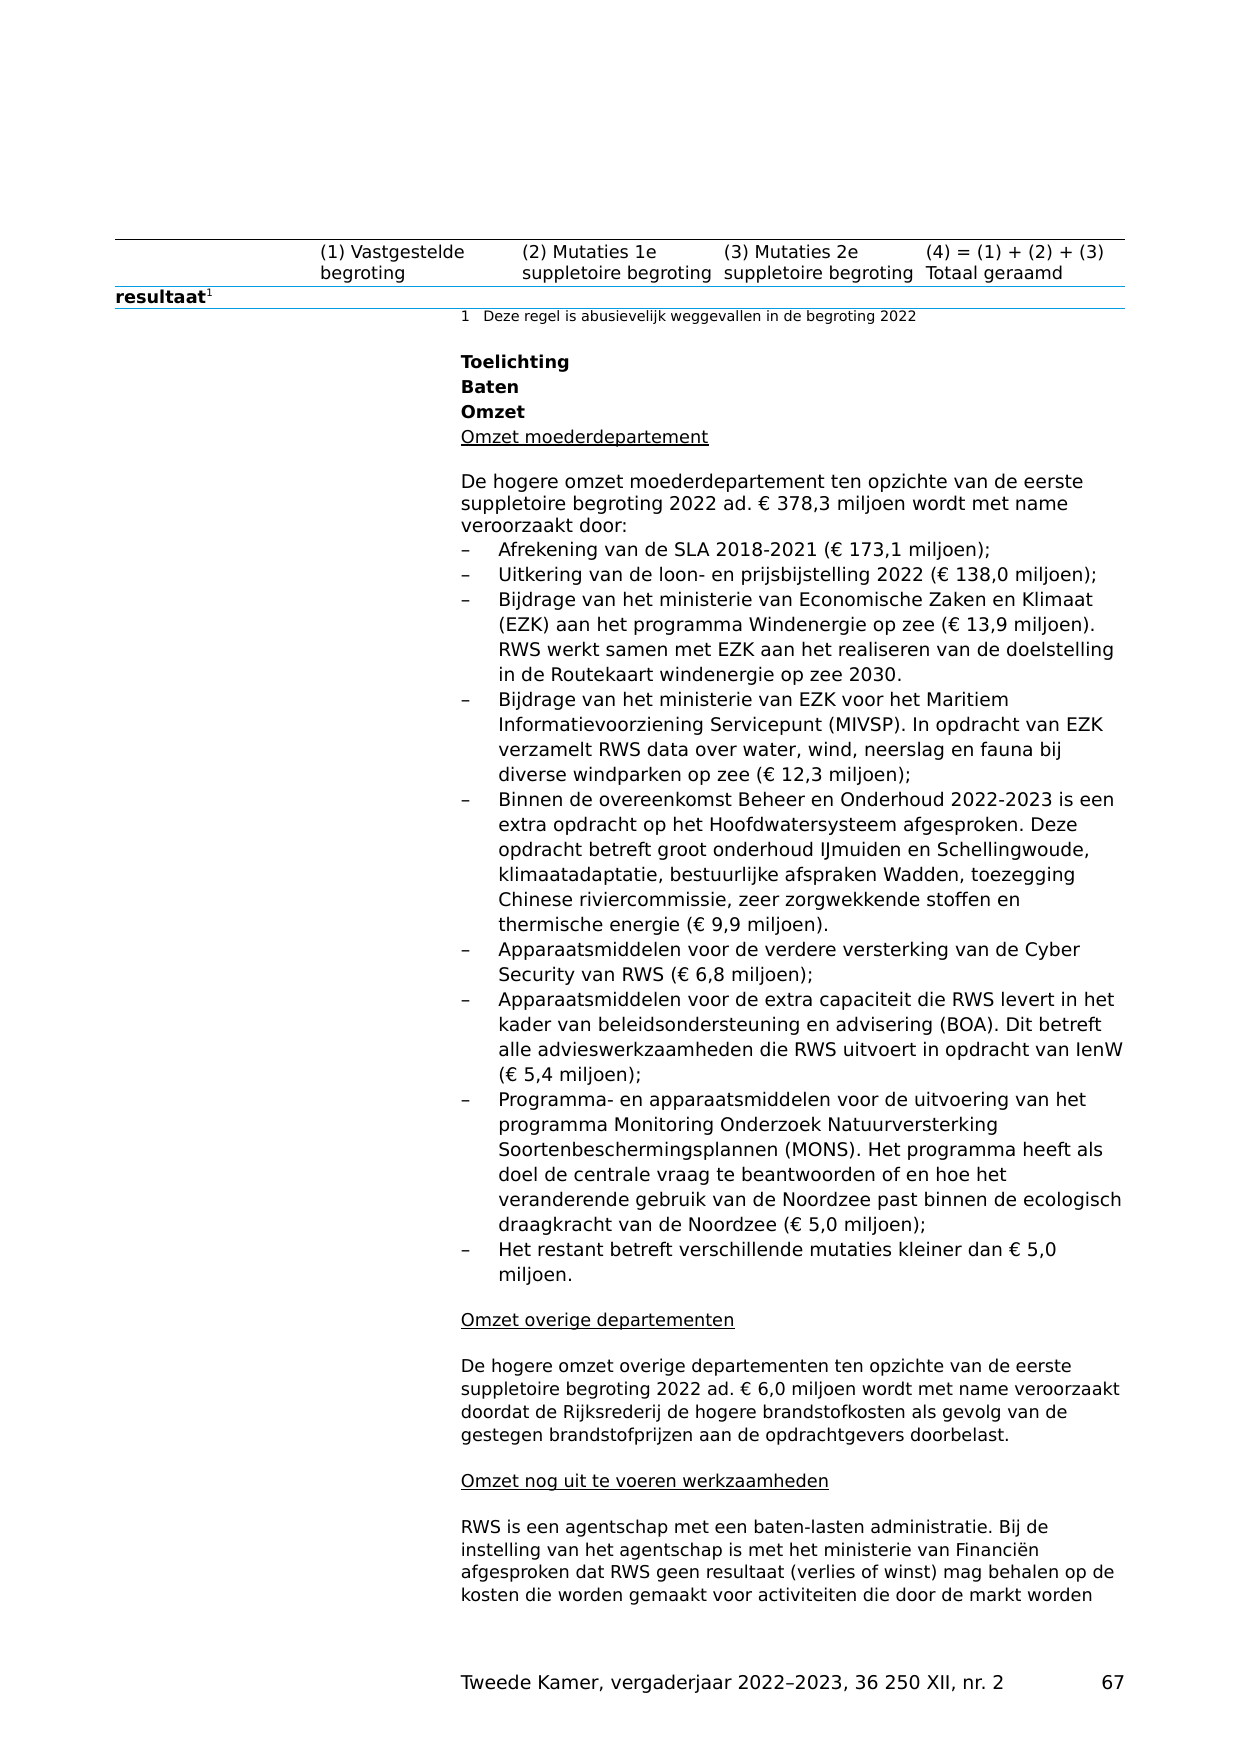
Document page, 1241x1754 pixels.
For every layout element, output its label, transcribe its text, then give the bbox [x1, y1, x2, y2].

text Toelichting [461, 350, 1125, 373]
table_header Tabel 23 Exploitatieoverzicht Baten-lastenagentschap Rijkswaterstaat Tweede Suppletoire begroting 2022 (Bedragen x € 1.000) [115, 191, 1125, 239]
table_cell [317, 287, 519, 307]
table_cell [923, 287, 1125, 307]
table_cell (3) Mutaties 2e suppletoire begroting [721, 240, 923, 286]
text Omzet overige departementen [461, 1308, 1125, 1331]
table_cell (1) Vastgestelde begroting [317, 240, 519, 286]
table_cell resultaat1 [115, 287, 317, 307]
text RWS is een agentschap met een baten-lasten administratie. Bij de instelling van het agentschap is met het ministerie van Financiën afgesproken dat RWS geen resultaat (verlies of winst) mag behalen op de kosten die worden gemaakt voor activiteiten die door de markt worden [461, 1515, 1125, 1606]
list Uitkering van de loon- en prijsbijstelling 2022 (€ 138,0 miljoen); [461, 561, 1125, 586]
text De hogere omzet moederdepartement ten opzichte van de eerste suppletoire begroting 2022 ad. € 378,3 miljoen wordt met name veroorzaakt door: [461, 471, 1125, 536]
text Omzet moederdepartement [461, 425, 1125, 448]
text Omzet [461, 400, 1125, 423]
list Bijdrage van het ministerie van Economische Zaken en Klimaat (EZK) aan het programma Windenergie op zee (€ 13,9 miljoen). RWS werkt samen met EZK aan het realiseren van de doelstelling in de Routekaart windenergie op zee 2030. [461, 586, 1125, 686]
table_cell (4) = (1) + (2) + (3) Totaal geraamd [923, 240, 1125, 286]
list Binnen de overeenkomst Beheer en Onderhoud 2022-2023 is een extra opdracht op het Hoofdwatersysteem afgesproken. Deze opdracht betreft groot onderhoud IJmuiden en Schellingwoude, klimaatadaptatie, bestuurlijke afspraken Wadden, toezegging Chinese riviercommissie, zeer zorgwekkende stoffen en thermische energie (€ 9,9 miljoen). [461, 786, 1125, 936]
table_cell [115, 240, 317, 286]
list Programma- en apparaatsmiddelen voor de uitvoering van het programma Monitoring Onderzoek Natuurversterking Soortenbeschermingsplannen (MONS). Het programma heeft als doel de centrale vraag te beantwoorden of en hoe het veranderende gebruik van de Noordzee past binnen de ecologisch draagkracht van de Noordzee (€ 5,0 miljoen); [461, 1086, 1125, 1236]
list Apparaatsmiddelen voor de extra capaciteit die RWS levert in het kader van beleidsondersteuning en advisering (BOA). Dit betreft alle advieswerkzaamheden die RWS uitvoert in opdracht van IenW (€ 5,4 miljoen); [461, 986, 1125, 1086]
list Deze regel is abusievelijk weggevallen in de begroting 2022 [461, 309, 1125, 325]
table_cell [519, 287, 721, 307]
table_cell [721, 287, 923, 307]
text De hogere omzet overige departementen ten opzichte van de eerste suppletoire begroting 2022 ad. € 6,0 miljoen wordt met name veroorzaakt doordat de Rijksrederij de hogere brandstofkosten als gevolg van de gestegen brandstofprijzen aan de opdrachtgevers doorbelast. [461, 1354, 1125, 1446]
list Het restant betreft verschillende mutaties kleiner dan € 5,0 miljoen. [461, 1236, 1125, 1286]
text Baten [461, 375, 1125, 398]
list Bijdrage van het ministerie van EZK voor het Maritiem Informatievoorziening Servicepunt (MIVSP). In opdracht van EZK verzamelt RWS data over water, wind, neerslag en fauna bij diverse windparken op zee (€ 12,3 miljoen); [461, 686, 1125, 786]
list Apparaatsmiddelen voor de verdere versterking van de Cyber Security van RWS (€ 6,8 miljoen); [461, 936, 1125, 986]
list Afrekening van de SLA 2018-2021 (€ 173,1 miljoen); [461, 536, 1125, 561]
text Omzet nog uit te voeren werkzaamheden [461, 1469, 1125, 1492]
table_cell (2) Mutaties 1e suppletoire begroting [519, 240, 721, 286]
